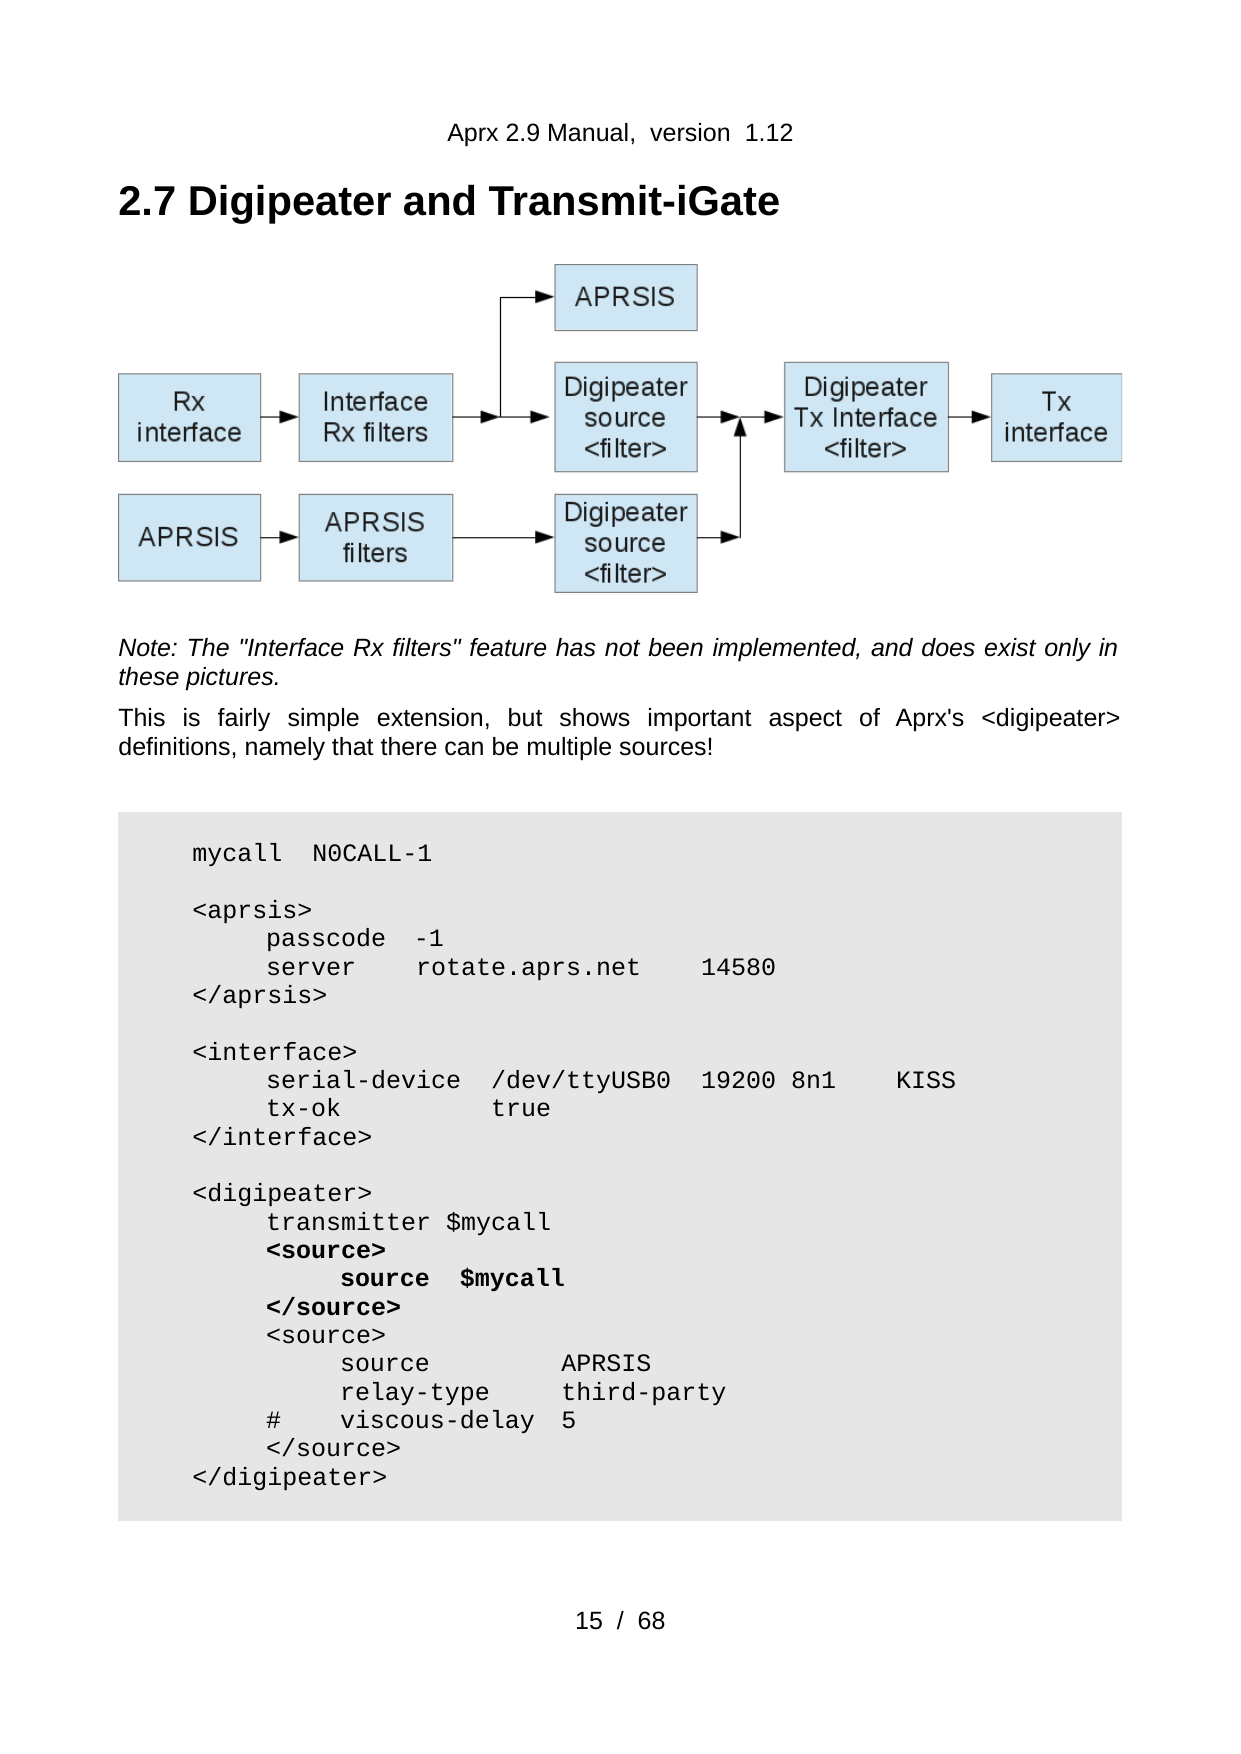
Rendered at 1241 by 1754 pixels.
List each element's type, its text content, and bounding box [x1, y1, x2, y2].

subtitle Digipeater and Transmit-iGate [118, 176, 1122, 224]
text server rotate.aprs.net 14580 [118, 954, 1122, 982]
text source APRSIS [118, 1351, 1122, 1379]
text </aprsis> [118, 982, 1122, 1011]
text source $mycall [118, 1266, 1122, 1294]
text <source> [118, 1237, 1122, 1266]
picture [118, 264, 1123, 593]
text This is fairly simple extension, but shows important aspect of Aprx's <digipeater> definitions, namely that there can be multiple sources! [118, 703, 1122, 760]
text <interface> [118, 1039, 1122, 1067]
text </source> [118, 1294, 1122, 1322]
text </digipeater> [118, 1464, 1122, 1492]
text serial-device /dev/ttyUSB0 19200 8n1 KISS [118, 1067, 1122, 1096]
text </interface> [118, 1124, 1122, 1152]
text </source> [118, 1436, 1122, 1464]
text relay-type third-party [118, 1379, 1122, 1407]
text # viscous-delay 5 [118, 1407, 1122, 1436]
text Note: The "Interface Rx filters" feature has not been implemented, and does exist only in these pictures. [118, 633, 1122, 691]
text <source> [118, 1322, 1122, 1351]
text tx-ok true [118, 1096, 1122, 1124]
text <digipeater> [118, 1181, 1122, 1209]
text passcode -1 [118, 926, 1122, 954]
text mycall N0CALL-1 [118, 841, 1122, 869]
text transmitter $mycall [118, 1209, 1122, 1237]
text <aprsis> [118, 897, 1122, 926]
